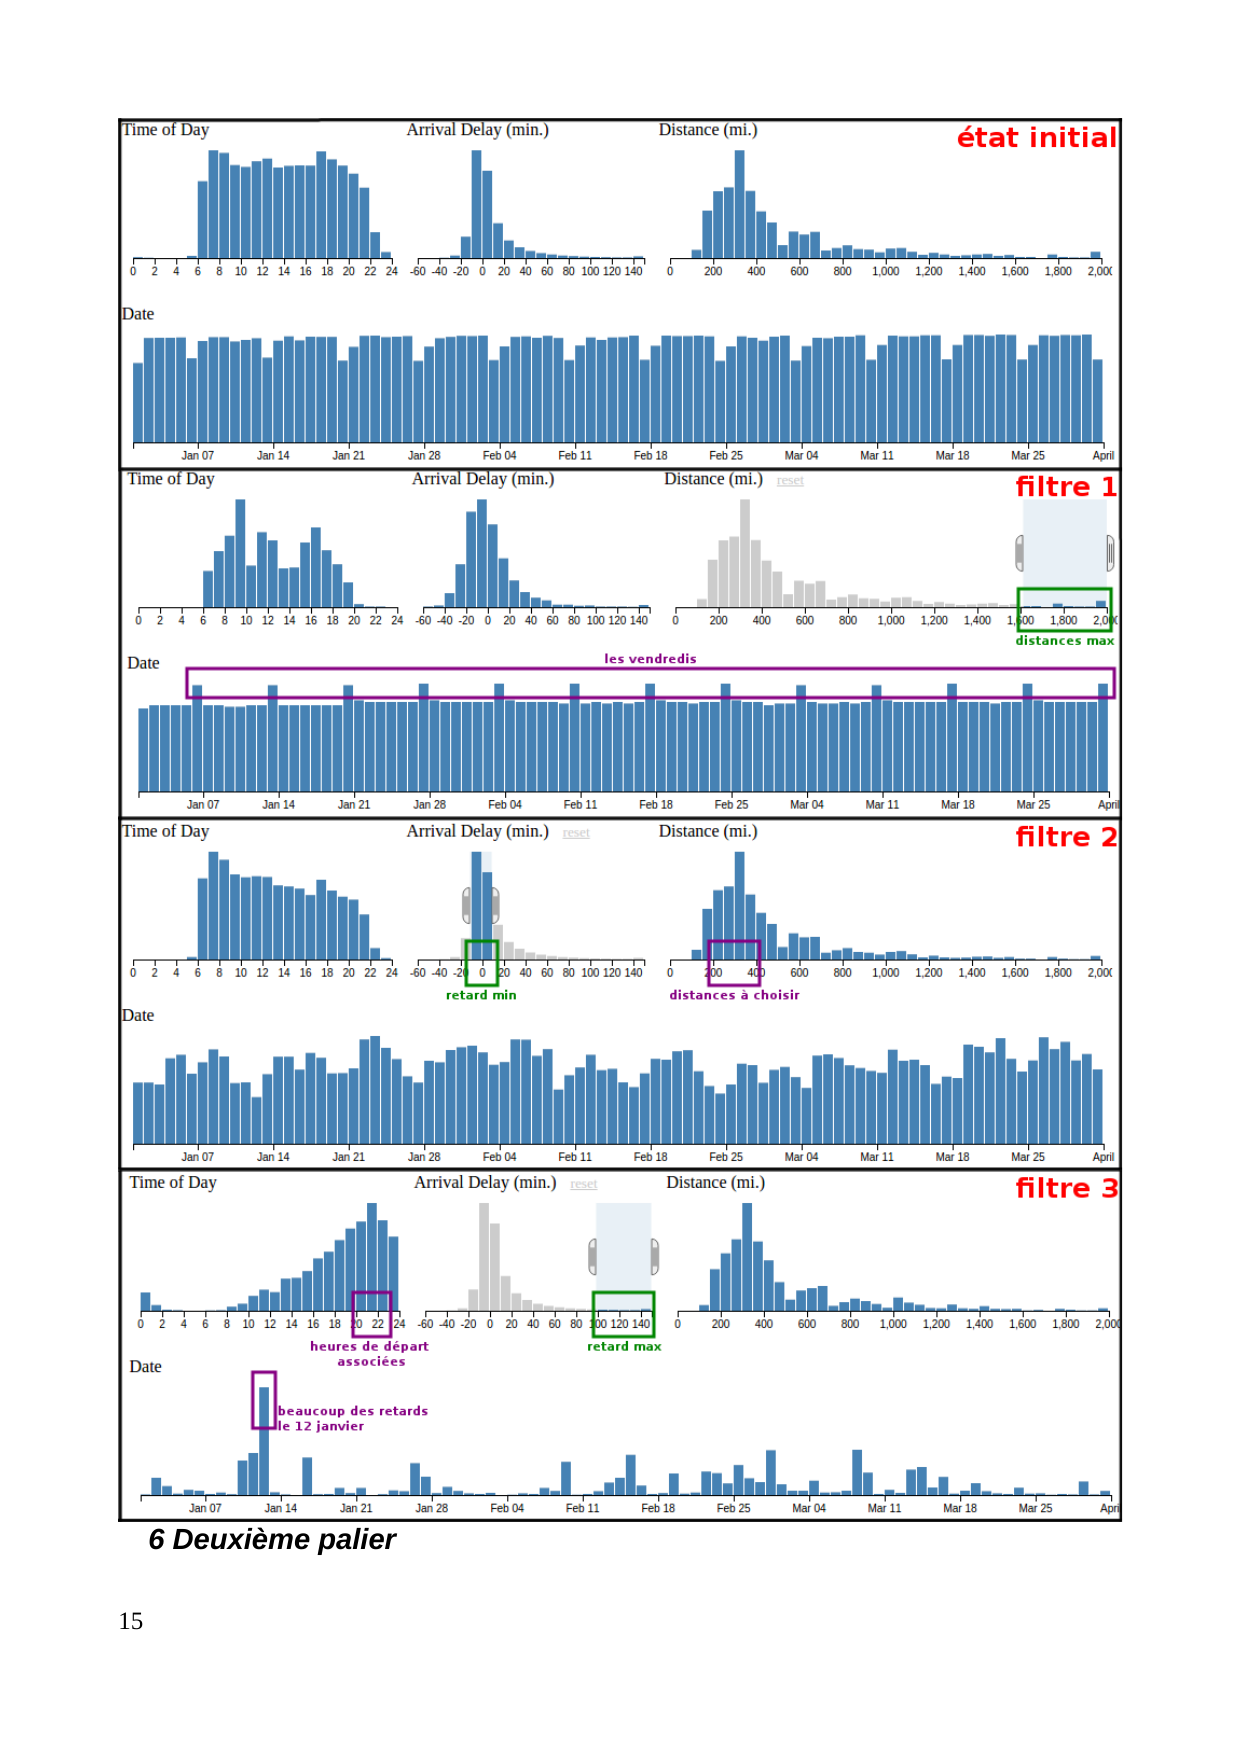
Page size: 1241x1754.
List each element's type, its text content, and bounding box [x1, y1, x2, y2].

subtitle Deuxième palier [118, 1522, 1122, 1555]
picture [118, 118, 1123, 1522]
